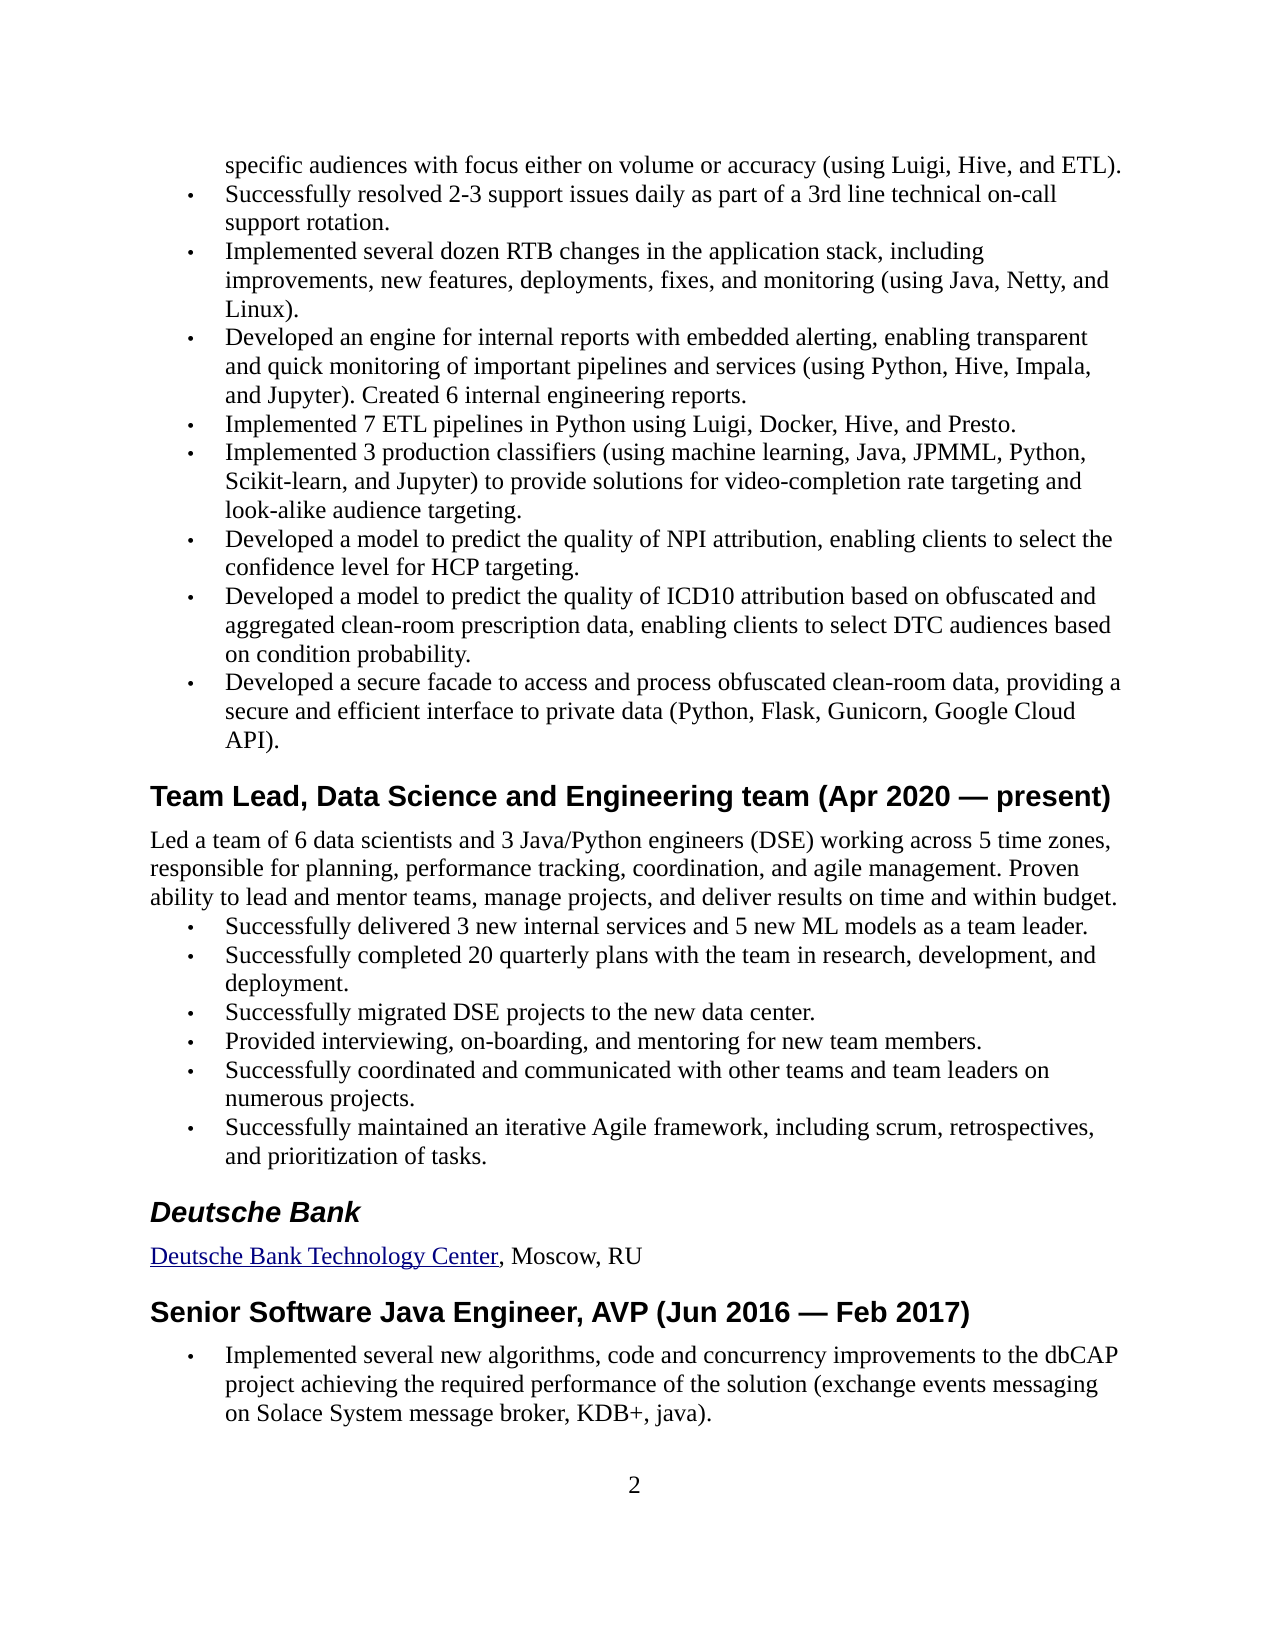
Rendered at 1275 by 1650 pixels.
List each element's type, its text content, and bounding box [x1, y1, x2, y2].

list Successfully completed 20 quarterly plans with the team in research, development, and deployment. [187, 940, 1125, 997]
list Implemented several dozen RTB changes in the application stack, including improvements, new features, deployments, fixes, and monitoring (using Java, Netty, and Linux). [187, 236, 1125, 322]
list Successfully maintained an iterative Agile framework, including scrum, retrospectives, and prioritization of tasks. [187, 1112, 1125, 1170]
subtitle Deutsche Bank [150, 1195, 1125, 1228]
list Successfully delivered 3 new internal services and 5 new ML models as a team leader. [187, 911, 1125, 940]
list Developed a model to predict the quality of ICD10 attribution based on obfuscated and aggregated clean-room prescription data, enabling clients to select DTC audiences based on condition probability. [187, 581, 1125, 667]
subtitle Senior Software Java Engineer, AVP (Jun 2016 — Feb 2017) [150, 1294, 1125, 1328]
text Led a team of 6 data scientists and 3 Java/Python engineers (DSE) working across 5 time zones, responsible for planning, performance tracking, coordination, and agile management. Proven ability to lead and mentor teams, manage projects, and deliver results on time and within budget. [150, 825, 1125, 911]
list Developed a secure facade to access and process obfuscated clean-room data, providing a secure and efficient interface to private data (Python, Flask, Gunicorn, Google Cloud API). [187, 667, 1125, 754]
list Implemented several new algorithms, code and concurrency improvements to the dbCAP project achieving the required performance of the solution (exchange events messaging on Solace System message broker, KDB+, java). [187, 1341, 1125, 1427]
list Developed an engine for internal reports with embedded alerting, enabling transparent and quick monitoring of important pipelines and services (using Python, Hive, Impala, and Jupyter). Created 6 internal engineering reports. [187, 322, 1125, 409]
list Implemented 7 ETL pipelines in Python using Luigi, Docker, Hive, and Presto. [187, 409, 1125, 437]
text Deutsche Bank Technology Center, Moscow, RU [150, 1241, 1125, 1269]
list Implemented 3 production classifiers (using machine learning, Java, JPMML, Python, Scikit-learn, and Jupyter) to provide solutions for video-completion rate targeting and look-alike audience targeting. [187, 437, 1125, 524]
subtitle Team Lead, Data Science and Engineering team (Apr 2020 — present) [150, 779, 1125, 812]
list Developed a model to predict the quality of NPI attribution, enabling clients to select the confidence level for HCP targeting. [187, 524, 1125, 581]
list Provided interviewing, on-boarding, and mentoring for new team members. [187, 1026, 1125, 1055]
list Successfully coordinated and communicated with other teams and team leaders on numerous projects. [187, 1055, 1125, 1112]
list specific audiences with focus either on volume or accuracy (using Luigi, Hive, and ETL). [187, 150, 1125, 179]
list Successfully migrated DSE projects to the new data center. [187, 997, 1125, 1026]
list Successfully resolved 2-3 support issues daily as part of a 3rd line technical on-call support rotation. [187, 179, 1125, 236]
